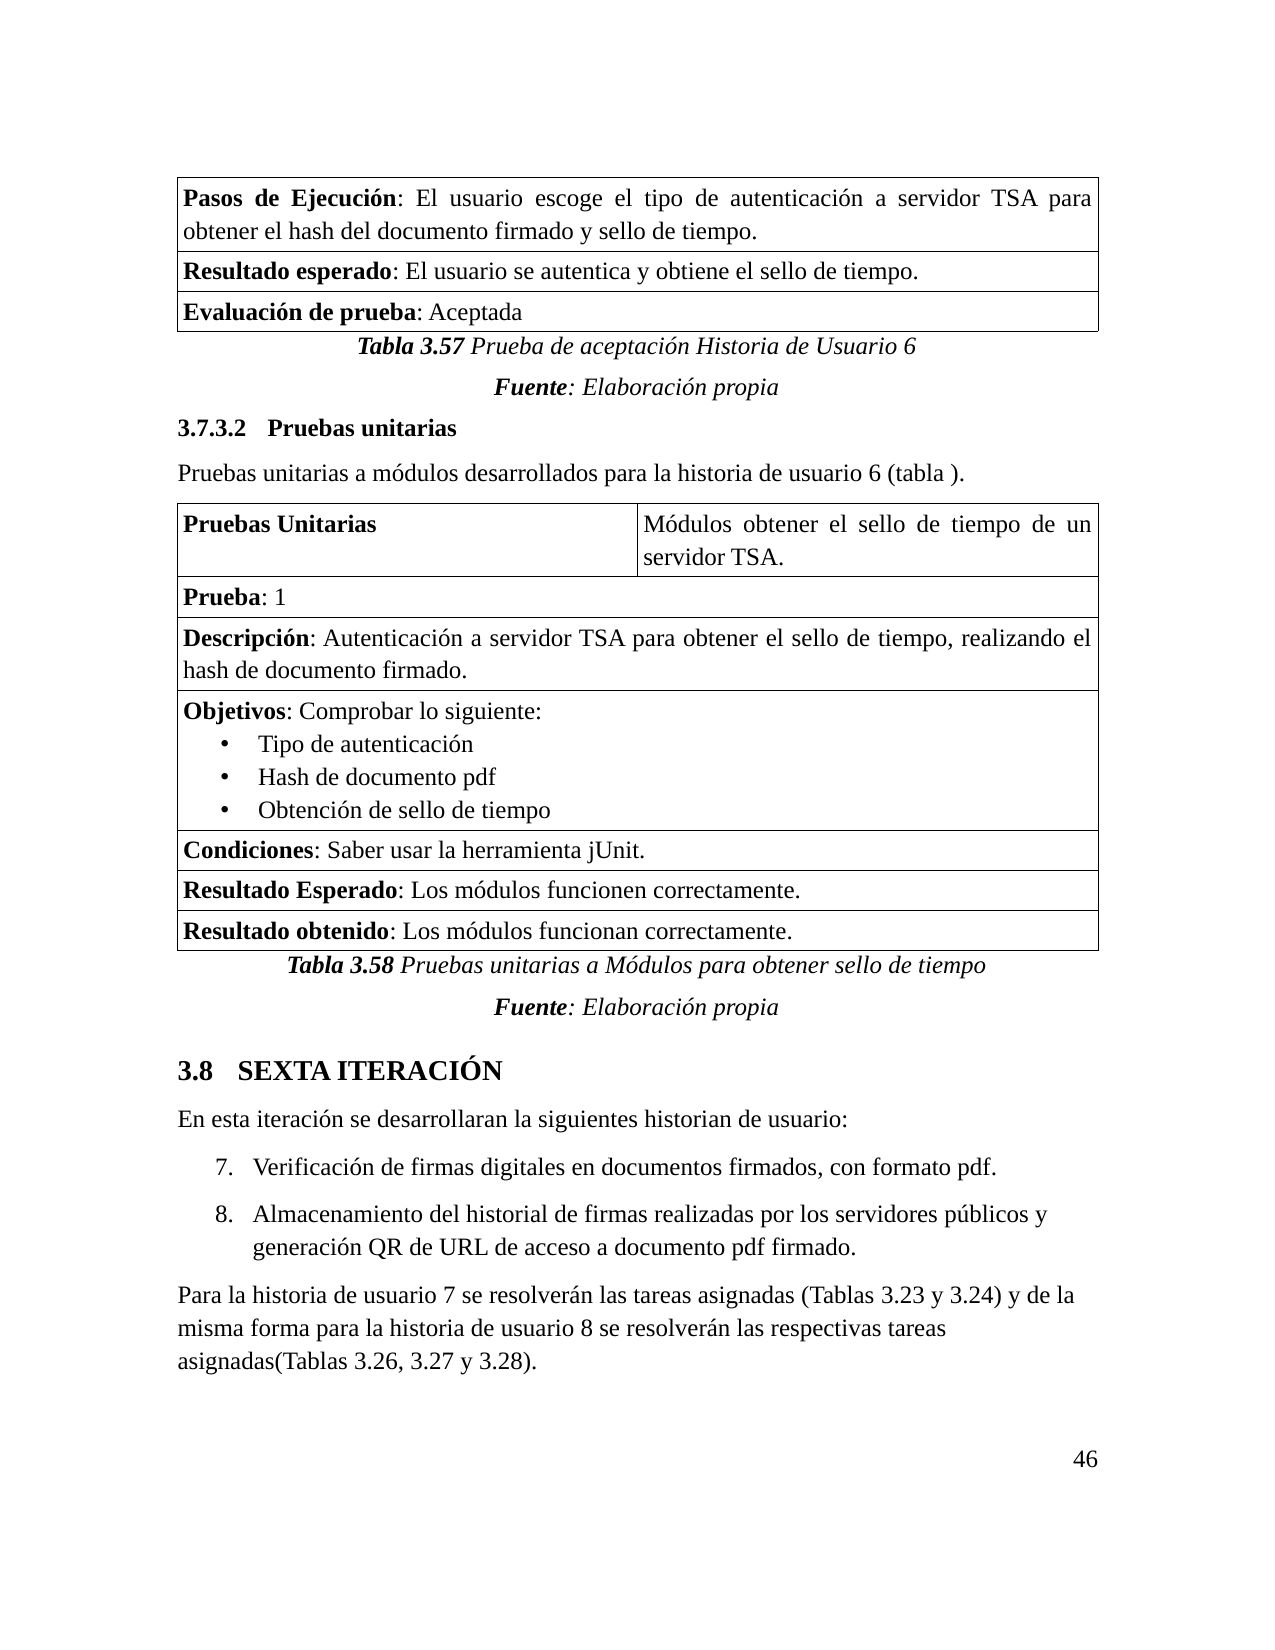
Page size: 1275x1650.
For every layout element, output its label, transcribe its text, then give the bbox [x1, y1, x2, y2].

table_cell Condiciones: Saber usar la herramienta jUnit. [178, 831, 1098, 870]
text Tabla 3.57 Prueba de aceptación Historia de Usuario 6 [177, 332, 1098, 360]
subtitle SEXTA ITERACIÓN [177, 1054, 1098, 1087]
table_cell Descripción: Autenticación a servidor TSA para obtener el sello de tiempo, realizando el hash de documento firmado. [178, 618, 1098, 690]
table_header Módulos obtener el sello de tiempo de un servidor TSA. [638, 504, 1098, 576]
text Fuente: Elaboración propia [177, 992, 1098, 1020]
list Verificación de firmas digitales en documentos firmados, con formato pdf. [215, 1152, 1098, 1181]
text Tabla 3.58 Pruebas unitarias a Módulos para obtener sello de tiempo [177, 951, 1098, 979]
text Para la historia de usuario 7 se resolverán las tareas asignadas (Tablas 3.23 y 3.24) y de la misma forma para la historia de usuario 8 se resolverán las respectivas tareas asignadas(Tablas 3.26, 3.27 y 3.28). [177, 1280, 1098, 1375]
table_cell Resultado obtenido: Los módulos funcionan correctamente. [178, 911, 1098, 950]
table_cell Resultado Esperado: Los módulos funcionen correctamente. [178, 871, 1098, 910]
table_cell Prueba: 1 [178, 577, 1098, 617]
text En esta iteración se desarrollaran la siguientes historian de usuario: [177, 1104, 1098, 1133]
table_header Pruebas Unitarias [178, 504, 637, 576]
list Almacenamiento del historial de firmas realizadas por los servidores públicos y generación QR de URL de acceso a documento pdf firmado. [215, 1199, 1098, 1261]
table_cell Objetivos: Comprobar lo siguiente: Tipo de autenticación Hash de documento pdf Obtención de sello de tiempo [178, 691, 1098, 829]
text Pruebas unitarias a módulos desarrollados para la historia de usuario 6 (tabla ). [177, 458, 1098, 487]
table_cell Pasos de Ejecución: El usuario escoge el tipo de autenticación a servidor TSA para obtener el hash del documento firmado y sello de tiempo. [178, 178, 1098, 251]
text Fuente: Elaboración propia [177, 372, 1098, 401]
subtitle Pruebas unitarias [177, 413, 1098, 442]
table_cell Evaluación de prueba: Aceptada [178, 292, 1098, 331]
table_cell Resultado esperado: El usuario se autentica y obtiene el sello de tiempo. [178, 252, 1098, 291]
